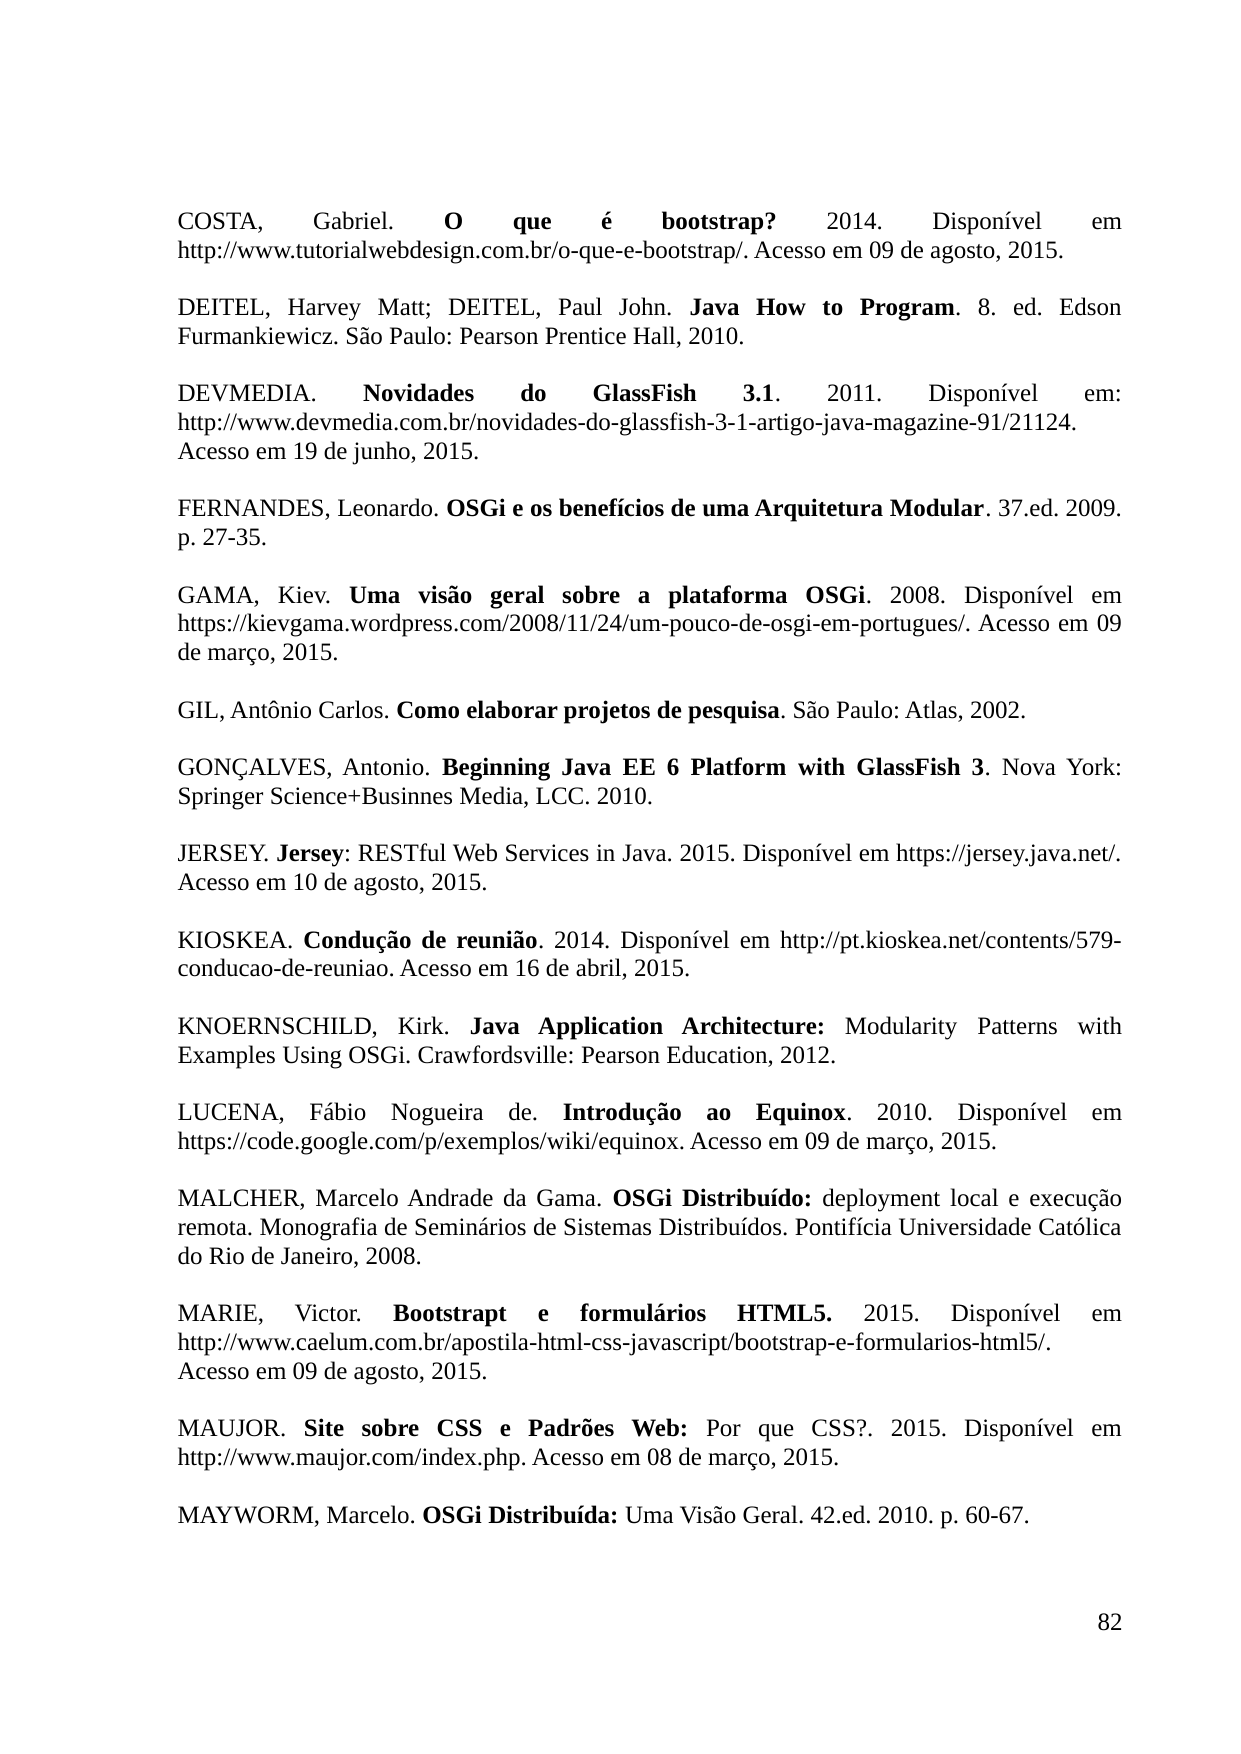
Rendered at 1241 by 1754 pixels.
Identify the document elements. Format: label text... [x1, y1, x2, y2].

text FERNANDES, Leonardo. OSGi e os benefícios de uma Arquitetura Modular. 37.ed. 2009. p. 27-35. [177, 493, 1122, 551]
text KNOERNSCHILD, Kirk. Java Application Architecture: Modularity Patterns with Examples Using OSGi. Crawfordsville: Pearson Education, 2012. [177, 1011, 1122, 1068]
text LUCENA, Fábio Nogueira de. Introdução ao Equinox. 2010. Disponível em https://code.google.com/p/exemplos/wiki/equinox. Acesso em 09 de março, 2015. [177, 1097, 1122, 1155]
text DEITEL, Harvey Matt; DEITEL, Paul John. Java How to Program. 8. ed. Edson Furmankiewicz. São Paulo: Pearson Prentice Hall, 2010. [177, 292, 1122, 350]
text GIL, Antônio Carlos. Como elaborar projetos de pesquisa. São Paulo: Atlas, 2002. [177, 695, 1122, 723]
text MAYWORM, Marcelo. OSGi Distribuída: Uma Visão Geral. 42.ed. 2010. p. 60-67. [177, 1500, 1122, 1528]
text GAMA, Kiev. Uma visão geral sobre a plataforma OSGi. 2008. Disponível em https://kievgama.wordpress.com/2008/11/24/um-pouco-de-osgi-em-portugues/. Acesso em 09 de março, 2015. [177, 580, 1122, 666]
text DEVMEDIA. Novidades do GlassFish 3.1. 2011. Disponível em: http://www.devmedia.com.br/novidades-do-glassfish-3-1-artigo-java-magazine-91/21124. Acesso em 19 de junho, 2015. [177, 378, 1122, 465]
text GONÇALVES, Antonio. Beginning Java EE 6 Platform with GlassFish 3. Nova York: Springer Science+Businnes Media, LCC. 2010. [177, 752, 1122, 810]
text MARIE, Victor. Bootstrapt e formulários HTML5. 2015. Disponível em http://www.caelum.com.br/apostila-html-css-javascript/bootstrap-e-formularios-html5/. Acesso em 09 de agosto, 2015. [177, 1298, 1122, 1385]
text JERSEY. Jersey: RESTful Web Services in Java. 2015. Disponível em https://jersey.java.net/. Acesso em 10 de agosto, 2015. [177, 838, 1122, 896]
text KIOSKEA. Condução de reunião. 2014. Disponível em http://pt.kioskea.net/contents/579-conducao-de-reuniao. Acesso em 16 de abril, 2015. [177, 925, 1122, 982]
text MALCHER, Marcelo Andrade da Gama. OSGi Distribuído: deployment local e execução remota. Monografia de Seminários de Sistemas Distribuídos. Pontifícia Universidade Católica do Rio de Janeiro, 2008. [177, 1183, 1122, 1270]
text MAUJOR. Site sobre CSS e Padrões Web: Por que CSS?. 2015. Disponível em http://www.maujor.com/index.php. Acesso em 08 de março, 2015. [177, 1413, 1122, 1471]
text COSTA, Gabriel. O que é bootstrap? 2014. Disponível em http://www.tutorialwebdesign.com.br/o-que-e-bootstrap/. Acesso em 09 de agosto, 2015. [177, 206, 1122, 263]
